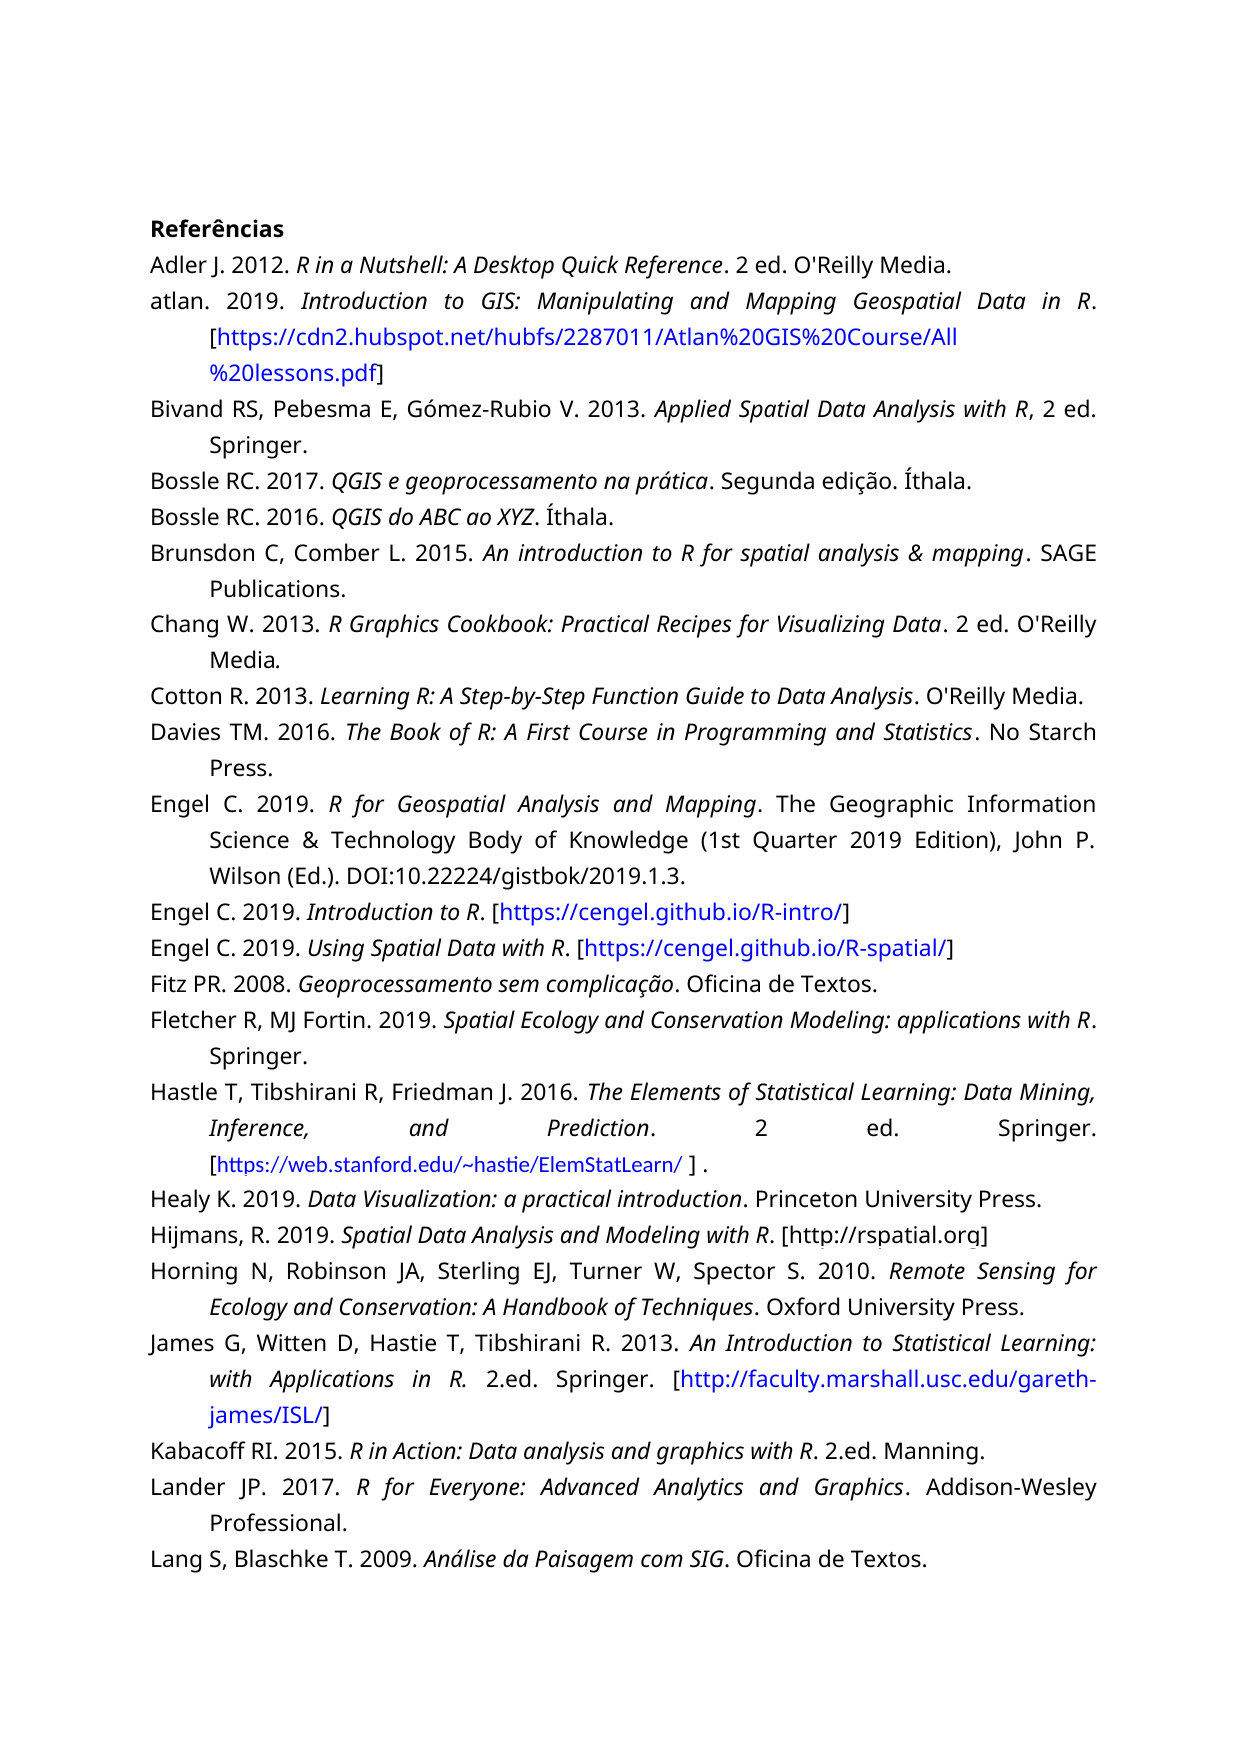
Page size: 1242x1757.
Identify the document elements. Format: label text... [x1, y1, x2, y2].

text Engel C. 2019. R for Geospatial Analysis and Mapping. The Geographic Information Science & Technology Body of Knowledge (1st Quarter 2019 Edition), John P. Wilson (Ed.). DOI:10.22224/gistbok/2019.1.3. [150, 788, 1097, 891]
text Healy K. 2019. Data Visualization: a practical introduction. Princeton University Press. [150, 1183, 1097, 1215]
text Hastle T, Tibshirani R, Friedman J. 2016. The Elements of Statistical Learning: Data Mining, Inference, and Prediction. 2 ed. Springer. [https://web.stanford.edu/~hastie/ElemStatLearn/ ] . [150, 1076, 1097, 1179]
subtitle Engel C. 2019. Using Spatial Data with R. [https://cengel.github.io/R-spatial/] [150, 932, 1097, 963]
subtitle Adler J. 2012. R in a Nutshell: A Desktop Quick Reference. 2 ed. O'Reilly Media. [150, 249, 1097, 280]
subtitle Cotton R. 2013. Learning R: A Step-by-Step Function Guide to Data Analysis. O'Reilly Media. [150, 680, 1097, 712]
text atlan. 2019. Introduction to GIS: Manipulating and Mapping Geospatial Data in R. [https://cdn2.hubspot.net/hubfs/2287011/Atlan%20GIS%20Course/All%20lessons.pdf] [150, 285, 1097, 388]
text Referências [150, 213, 1097, 244]
text Fletcher R, MJ Fortin. 2019. Spatial Ecology and Conservation Modeling: applications with R. Springer. [150, 1004, 1097, 1071]
subtitle James G, Witten D, Hastie T, Tibshirani R. 2013. An Introduction to Statistical Learning: with Applications in R. 2.ed. Springer. [http://faculty.marshall.usc.edu/gareth-james/ISL/] [150, 1327, 1097, 1430]
text Bossle RC. 2017. QGIS e geoprocessamento na prática. Segunda edição. Íthala. [150, 465, 1097, 496]
text Bossle RC. 2016. QGIS do ABC ao XYZ. Íthala. [150, 501, 1097, 532]
text Fitz PR. 2008. Geoprocessamento sem complicação. Oficina de Textos. [150, 968, 1097, 999]
text Davies TM. 2016. The Book of R: A First Course in Programming and Statistics. No Starch Press. [150, 716, 1097, 783]
text Lang S, Blaschke T. 2009. Análise da Paisagem com SIG. Oficina de Textos. [150, 1543, 1097, 1574]
text Bivand RS, Pebesma E, Gómez-Rubio V. 2013. Applied Spatial Data Analysis with R, 2 ed. Springer. [150, 393, 1097, 460]
text Brunsdon C, Comber L. 2015. An introduction to R for spatial analysis & mapping. SAGE Publications. [150, 537, 1097, 604]
text Kabacoff RI. 2015. R in Action: Data analysis and graphics with R. 2.ed. Manning. [150, 1435, 1097, 1466]
subtitle Engel C. 2019. Introduction to R. [https://cengel.github.io/R-intro/] [150, 896, 1097, 927]
text Hijmans, R. 2019. Spatial Data Analysis and Modeling with R. [http://rspatial.org] [150, 1219, 1097, 1251]
subtitle Chang W. 2013. R Graphics Cookbook: Practical Recipes for Visualizing Data. 2 ed. O'Reilly Media. [150, 608, 1097, 676]
text Horning N, Robinson JA, Sterling EJ, Turner W, Spector S. 2010. Remote Sensing for Ecology and Conservation: A Handbook of Techniques. Oxford University Press. [150, 1255, 1097, 1322]
subtitle Lander JP. 2017. R for Everyone: Advanced Analytics and Graphics. Addison-Wesley Professional. [150, 1471, 1097, 1538]
